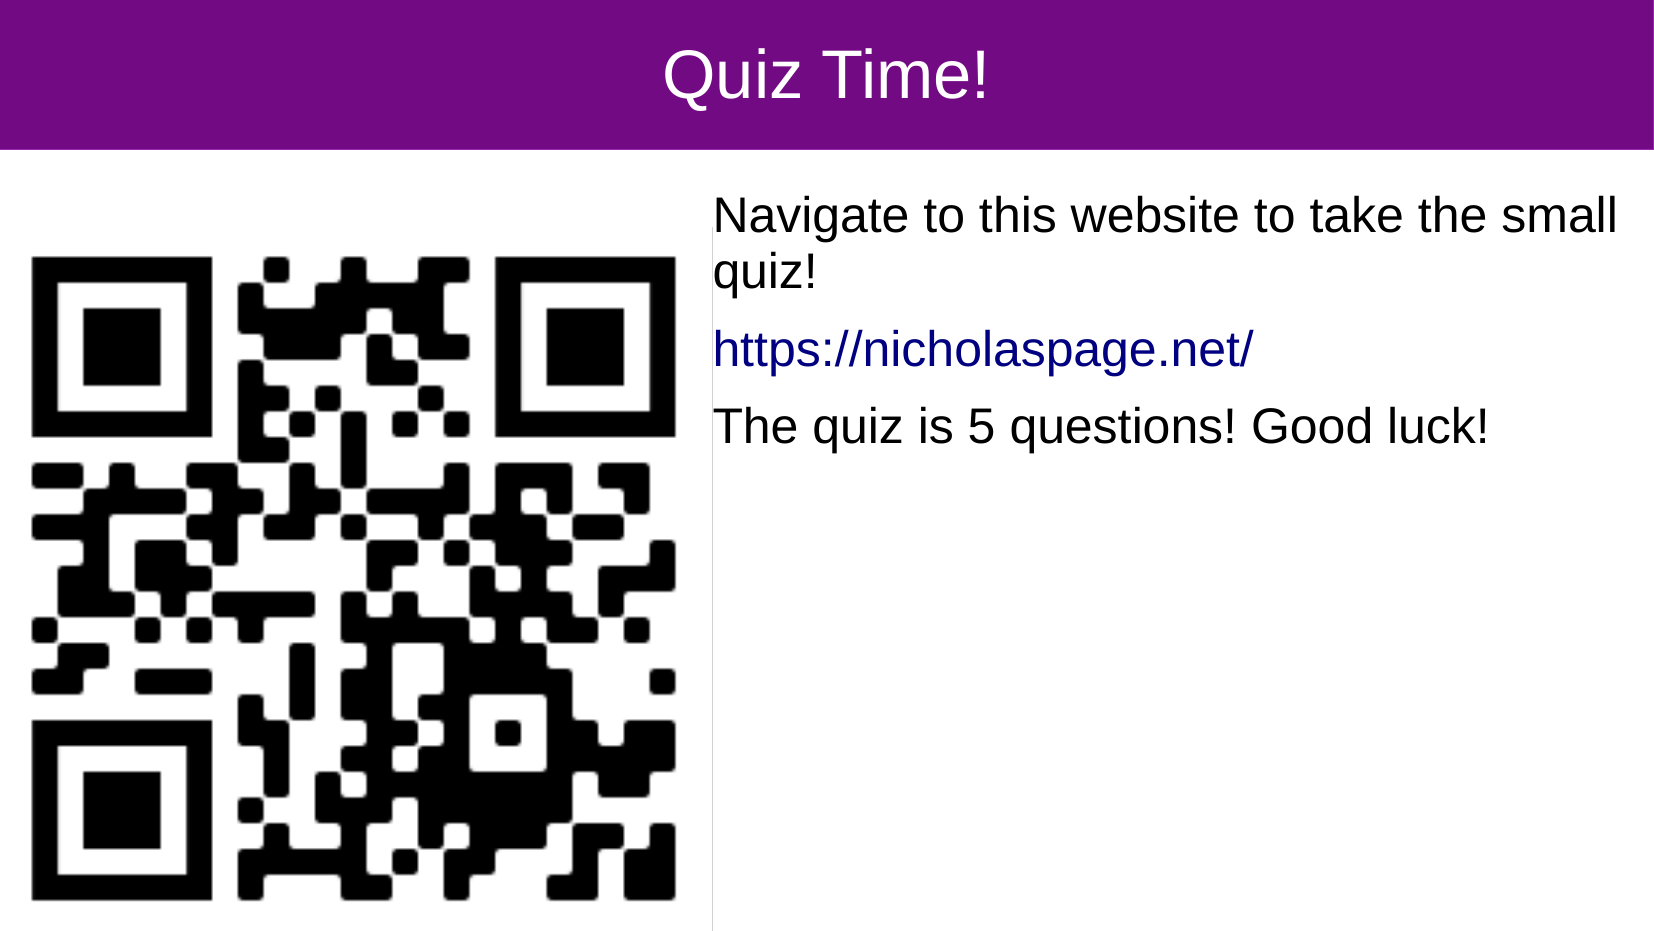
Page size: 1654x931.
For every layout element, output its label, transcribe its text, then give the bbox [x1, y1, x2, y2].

title Quiz Time! [82, 0, 1571, 150]
picture [0, 224, 713, 931]
list Navigate to this website to take the small quiz! https://nicholaspage.net/ The quiz is 5 questions! Good luck! [641, 187, 1650, 727]
